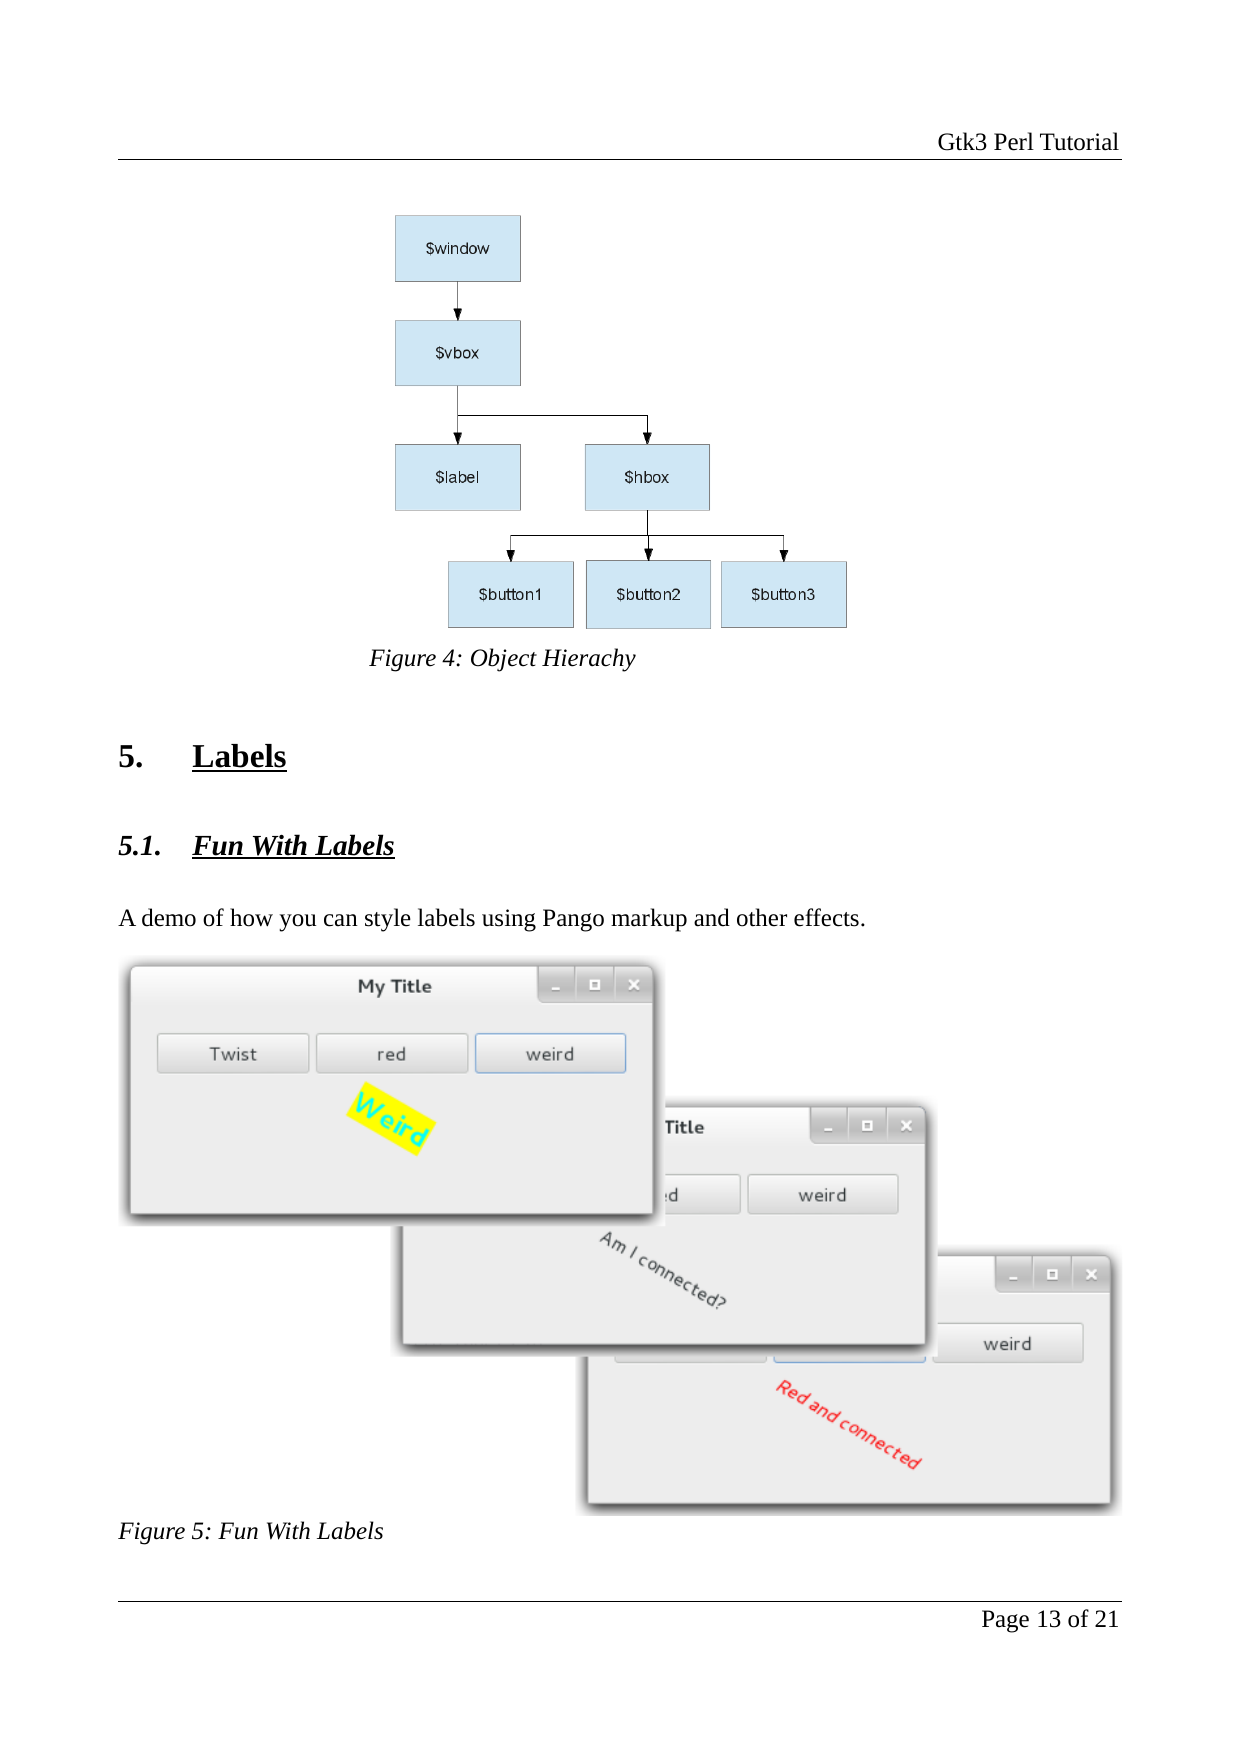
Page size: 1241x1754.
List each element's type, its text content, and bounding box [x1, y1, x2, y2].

text A demo of how you can style labels using Pango markup and other effects. [118, 903, 1122, 931]
text Figure 4: Object hierachy [369, 644, 871, 672]
subtitle Fun with labels [118, 828, 1122, 861]
picture [369, 200, 872, 644]
text Figure 5: Fun with labels [118, 1516, 1122, 1544]
picture [118, 955, 1123, 1516]
subtitle Labels [118, 736, 1122, 775]
